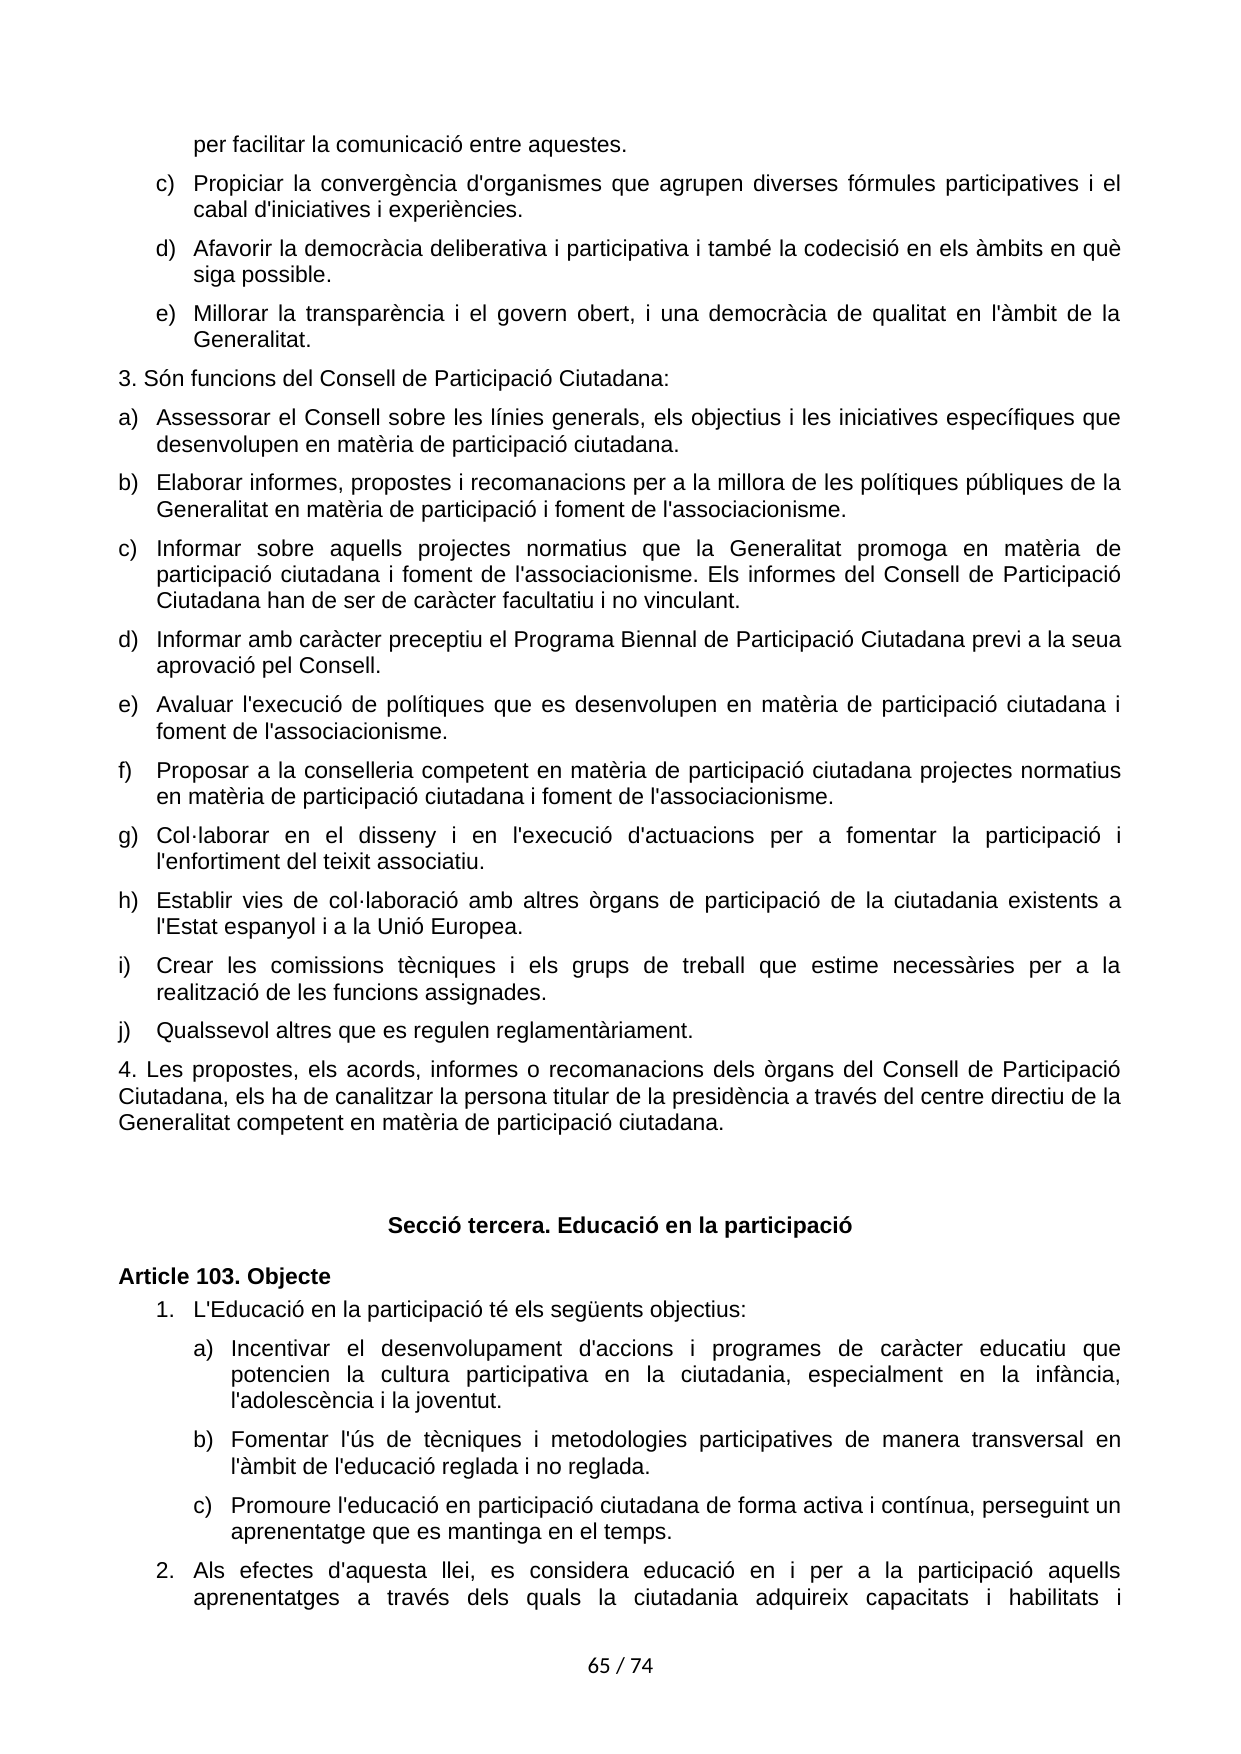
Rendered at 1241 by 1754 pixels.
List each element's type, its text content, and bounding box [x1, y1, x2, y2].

list Propiciar la convergència d'organismes que agrupen diverses fórmules participatives i el cabal d'iniciatives i experiències. [156, 170, 1122, 222]
list Proposar a la conselleria competent en matèria de participació ciutadana projectes normatius en matèria de participació ciutadana i foment de l'associacionisme. [118, 757, 1122, 809]
list Elaborar informes, propostes i recomanacions per a la millora de les polítiques públiques de la Generalitat en matèria de participació i foment de l'associacionisme. [118, 469, 1122, 522]
list Col·laborar en el disseny i en l'execució d'actuacions per a fomentar la participació i l'enfortiment del teixit associatiu. [118, 822, 1122, 874]
list Establir vies de col·laboració amb altres òrgans de participació de la ciutadania existents a l'Estat espanyol i a la Unió Europea. [118, 887, 1122, 940]
list Afavorir la democràcia deliberativa i participativa i també la codecisió en els àmbits en què siga possible. [156, 235, 1122, 288]
list Fomentar l'ús de tècniques i metodologies participatives de manera transversal en l'àmbit de l'educació reglada i no reglada. [193, 1426, 1122, 1479]
subtitle Secció tercera. Educació en la participació [118, 1212, 1122, 1238]
list Incentivar el desenvolupament d'accions i programes de caràcter educatiu que potencien la cultura participativa en la ciutadania, especialment en la infància, l'adolescència i la joventut. [193, 1335, 1122, 1414]
subtitle Article 103. Objecte [118, 1263, 1122, 1289]
list L'Educació en la participació té els següents objectius: [156, 1296, 1122, 1322]
list Avaluar l'execució de polítiques que es desenvolupen en matèria de participació ciutadana i foment de l'associacionisme. [118, 691, 1122, 744]
list Informar amb caràcter preceptiu el Programa Biennal de Participació Ciutadana previ a la seua aprovació pel Consell. [118, 626, 1122, 679]
text 4. Les propostes, els acords, informes o recomanacions dels òrgans del Consell de Participació Ciutadana, els ha de canalitzar la persona titular de la presidència a través del centre directiu de la Generalitat competent en matèria de participació ciutadana. [118, 1056, 1122, 1135]
text 3. Són funcions del Consell de Participació Ciutadana: [118, 365, 1122, 392]
list Millorar la transparència i el govern obert, i una democràcia de qualitat en l'àmbit de la Generalitat. [156, 300, 1122, 353]
list Als efectes d'aquesta llei, es considera educació en i per a la participació aquells aprenentatges a través dels quals la ciutadania adquireix capacitats i habilitats i [156, 1557, 1122, 1610]
list per facilitar la comunicació entre aquestes. [156, 131, 1122, 157]
list Crear les comissions tècniques i els grups de treball que estime necessàries per a la realització de les funcions assignades. [118, 952, 1122, 1005]
list Assessorar el Consell sobre les línies generals, els objectius i les iniciatives específiques que desenvolupen en matèria de participació ciutadana. [118, 404, 1122, 457]
list Promoure l'educació en participació ciutadana de forma activa i contínua, perseguint un aprenentatge que es mantinga en el temps. [193, 1492, 1122, 1544]
list Qualssevol altres que es regulen reglamentàriament. [118, 1017, 1122, 1044]
list Informar sobre aquells projectes normatius que la Generalitat promoga en matèria de participació ciutadana i foment de l'associacionisme. Els informes del Consell de Participació Ciutadana han de ser de caràcter facultatiu i no vinculant. [118, 534, 1122, 614]
